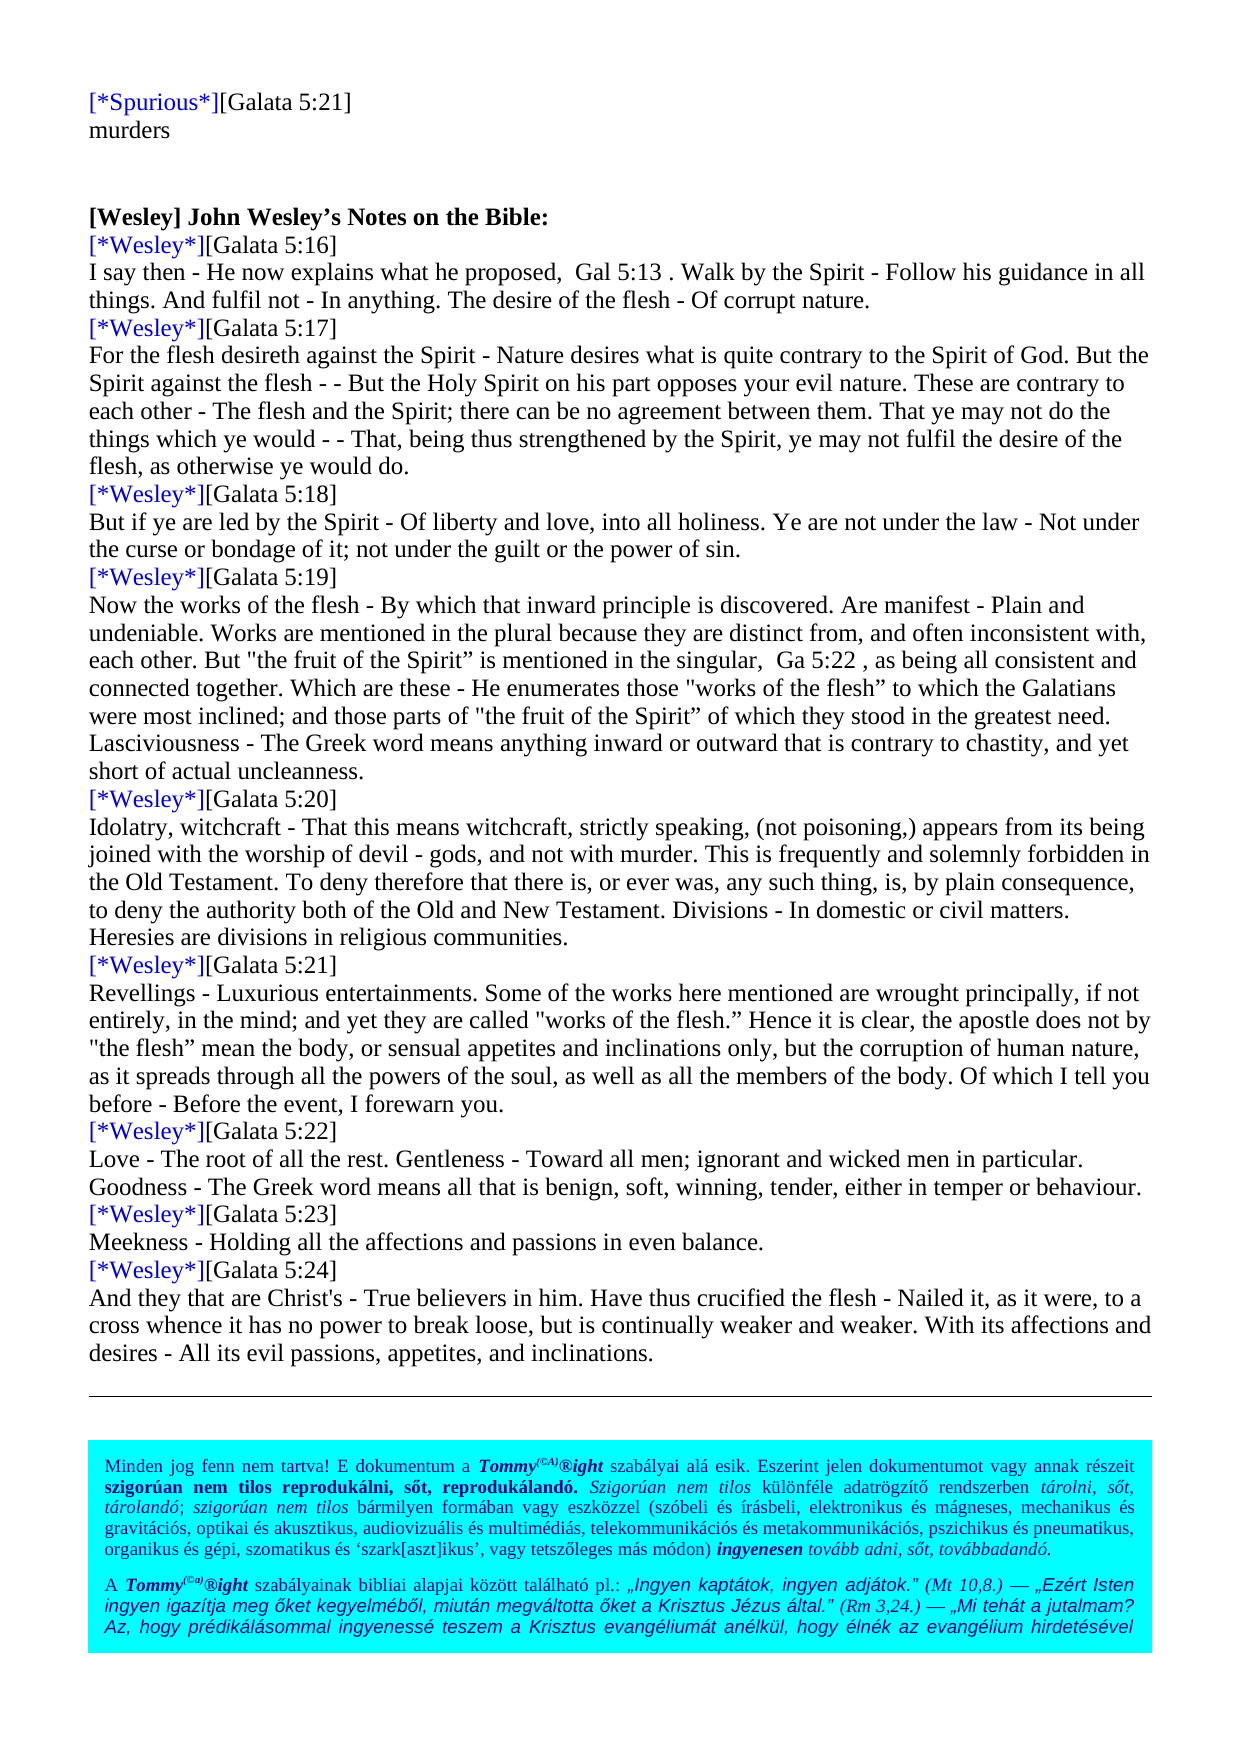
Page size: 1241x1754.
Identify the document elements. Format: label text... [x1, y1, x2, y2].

text [*Wesley*][Galata 5:18] But if ye are led by the Spirit - Of liberty and love, into all holiness. Ye are not under the law - Not under the curse or bondage of it; not under the guilt or the power of sin. [88, 480, 1152, 563]
text [*Wesley*][Galata 5:20] Idolatry, witchcraft - That this means witchcraft, strictly speaking, (not poisoning,) appears from its being joined with the worship of devil - gods, and not with murder. This is frequently and solemnly forbidden in the Old Testament. To deny therefore that there is, or ever was, any such thing, is, by plain consequence, to deny the authority both of the Old and New Testament. Divisions - In domestic or civil matters. Heresies are divisions in religious communities. [88, 785, 1152, 951]
text [*Wesley*][Galata 5:17] For the flesh desireth against the Spirit - Nature desires what is quite contrary to the Spirit of God. But the Spirit against the flesh - - But the Holy Spirit on his part opposes your evil nature. These are contrary to each other - The flesh and the Spirit; there can be no agreement between them. That ye may not do the things which ye would - - That, being thus strengthened by the Spirit, ye may not fulfil the desire of the flesh, as otherwise ye would do. [88, 314, 1152, 480]
text Minden jog fenn nem tartva! E dokumentum a Tommy(©A)®ight szabályai alá esik. Eszerint jelen dokumentumot vagy annak részeit szigorúan nem tilos reprodukálni, sőt, reprodukálandó. Szigorúan nem tilos különféle adatrögzítő rendszerben tárolni, sőt, tárolandó; szigorúan nem tilos bármilyen formában vagy eszközzel (szóbeli és írásbeli, elektronikus és mágneses, mechanikus és gravitációs, optikai és akusztikus, audiovizuális és multimédiás, telekommunikációs és metakommunikációs, pszichikus és pneumatikus, organikus és gépi, szomatikus és ‘szark[aszt]ikus’, vagy tetszőleges más módon) ingyenesen tovább adni, sőt, továbbadandó. [90, 1441, 1151, 1558]
text [*Wesley*][Galata 5:21] Revellings - Luxurious entertainments. Some of the works here mentioned are wrought principally, if not entirely, in the mind; and yet they are called "works of the flesh.” Hence it is clear, the apostle does not by "the flesh” mean the body, or sensual appetites and inclinations only, but the corruption of human nature, as it spreads through all the powers of the soul, as well as all the members of the body. Of which I tell you before - Before the event, I forewarn you. [88, 951, 1152, 1117]
text [*Spurious*][Galata 5:21] murders [88, 88, 1152, 144]
text [*Wesley*][Galata 5:23] Meekness - Holding all the affections and passions in even balance. [88, 1201, 1152, 1256]
text [*Wesley*][Galata 5:24] And they that are Christ's - True believers in him. Have thus crucified the flesh - Nailed it, as it were, to a cross whence it has no power to break loose, but is continually weaker and weaker. With its affections and desires - All its evil passions, appetites, and inclinations. [88, 1256, 1152, 1367]
text [*Wesley*][Galata 5:16] I say then - He now explains what he proposed, Gal 5:13 . Walk by the Spirit - Follow his guidance in all things. And fulfil not - In anything. The desire of the flesh - Of corrupt nature. [88, 231, 1152, 314]
text [Wesley] John Wesley’s Notes on the Bible: [88, 203, 1152, 231]
text [*Wesley*][Galata 5:19] Now the works of the flesh - By which that inward principle is discovered. Are manifest - Plain and undeniable. Works are mentioned in the plural because they are distinct from, and often inconsistent with, each other. But "the fruit of the Spirit” is mentioned in the singular, Ga 5:22 , as being all consistent and connected together. Which are these - He enumerates those "works of the flesh” to which the Galatians were most inclined; and those parts of "the fruit of the Spirit” of which they stood in the greatest need. Lasciviousness - The Greek word means anything inward or outward that is contrary to chastity, and yet short of actual uncleanness. [88, 563, 1152, 785]
text [*Wesley*][Galata 5:22] Love - The root of all the rest. Gentleness - Toward all men; ignorant and wicked men in particular. Goodness - The Greek word means all that is benign, soft, winning, tender, either in temper or behaviour. [88, 1117, 1152, 1201]
text A Tommy(©a)®ight szabályainak bibliai alapjai között található pl.: „Ingyen kaptátok, ingyen adjátok.” (Mt 10,8.) ― „Ezért Isten ingyen igazítja meg őket kegyelméből, miután megváltotta őket a Krisztus Jézus által.” (Rm 3,24.) ― „Mi tehát a jutalmam? Az, hogy prédikálásommal ingyenessé teszem a Krisztus evangéliumát anélkül, hogy élnék az evangélium hirdetésével [90, 1558, 1151, 1652]
